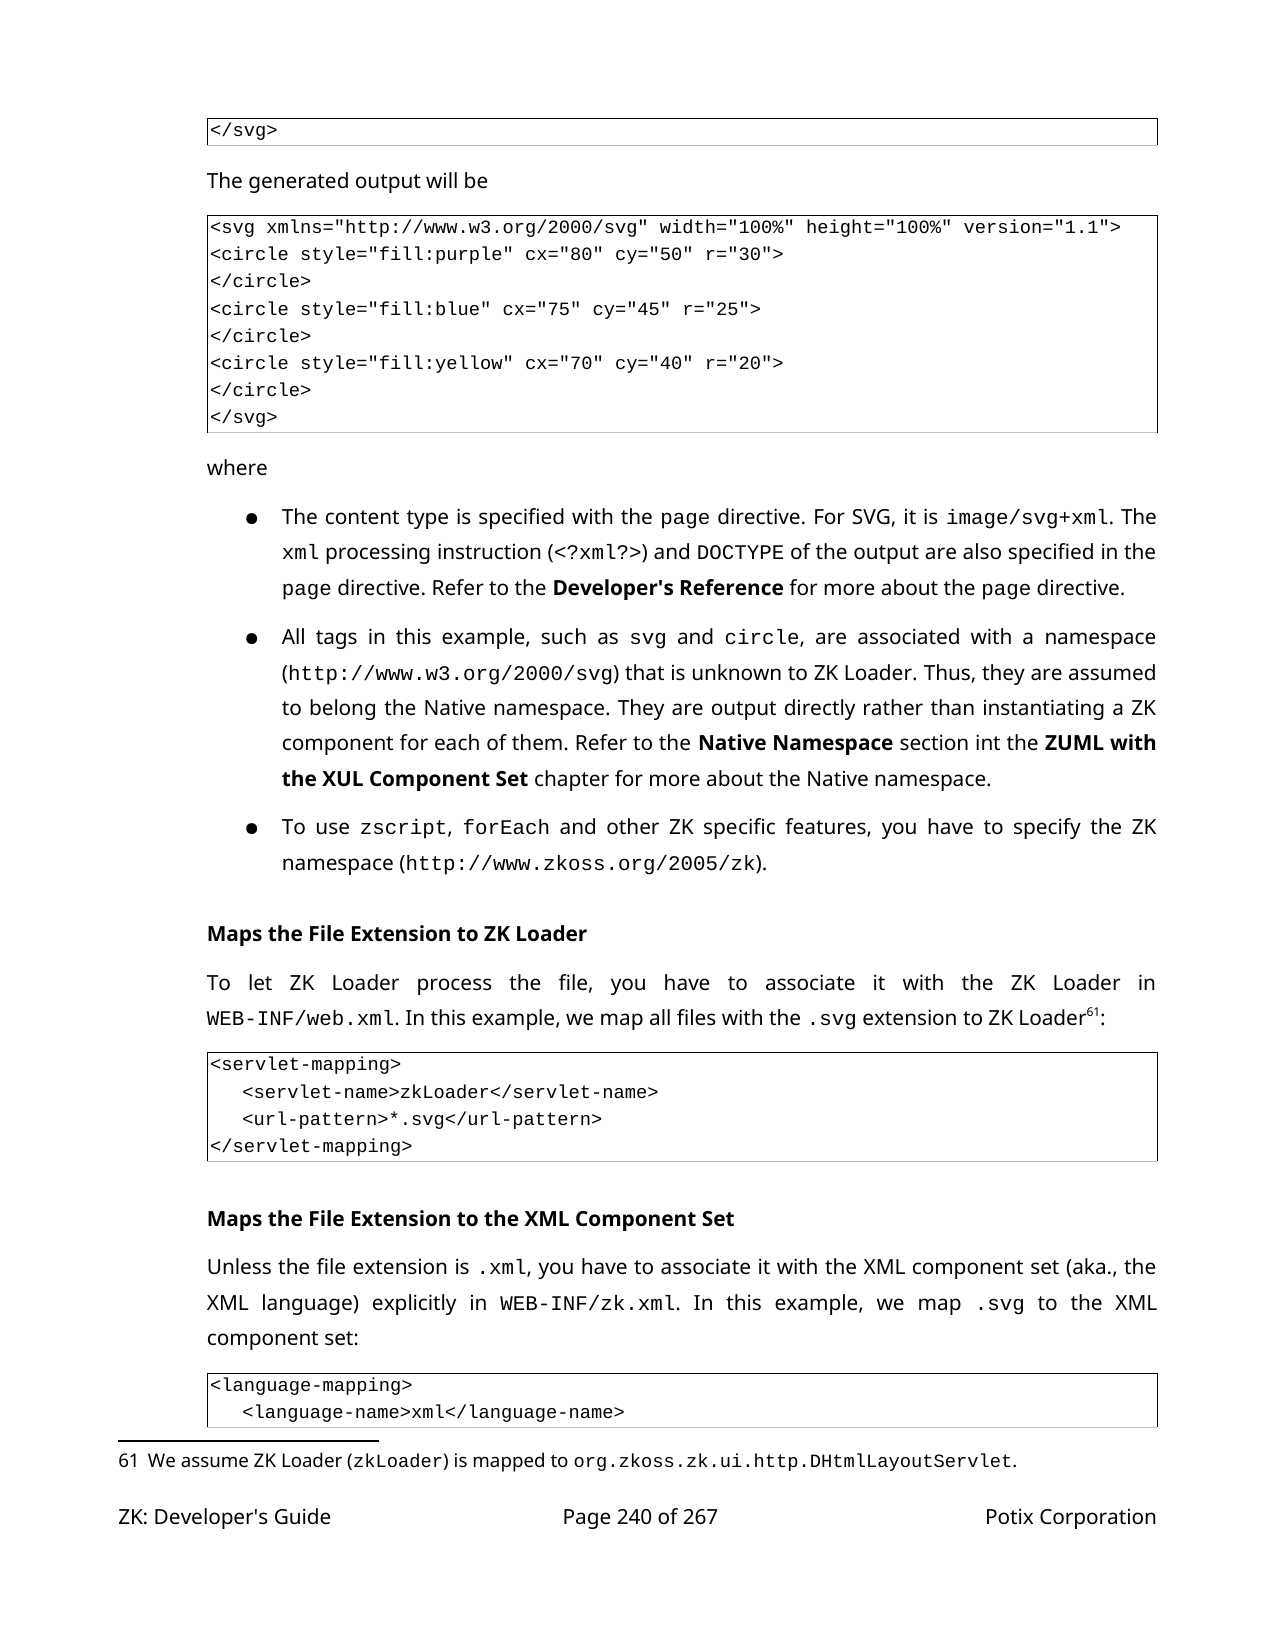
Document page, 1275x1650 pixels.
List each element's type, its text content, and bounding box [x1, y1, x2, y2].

text </circle> [208, 324, 1157, 348]
text <svg xmlns="http://www.w3.org/2000/svg" width="100%" height="100%" version="1.1"> [208, 216, 1157, 239]
text <servlet-mapping> [208, 1053, 1157, 1077]
text To let ZK Loader process the file, you have to associate it with the ZK Loader in WEB-INF/web.xml. In this example, we map all files with the .svg extension to ZK Loader: [207, 968, 1157, 1032]
subtitle Maps the File Extension to the XML Component Set [207, 1204, 1157, 1232]
text </circle> [208, 269, 1157, 293]
subtitle Maps the File Extension to ZK Loader [207, 919, 1157, 947]
text <circle style="fill:purple" cx="80" cy="50" r="30"> [208, 242, 1157, 266]
text <language-name>xml</language-name> [208, 1399, 1157, 1427]
text </svg> [208, 405, 1157, 432]
text We assume ZK Loader (zkLoader) is mapped to org.zkoss.zk.ui.http.DHtmlLayoutServlet. [118, 1447, 1157, 1473]
text <circle style="fill:yellow" cx="70" cy="40" r="20"> [208, 351, 1157, 375]
text </svg> [208, 119, 1157, 145]
text <url-pattern>*.svg</url-pattern> [208, 1107, 1157, 1131]
text </servlet-mapping> [208, 1134, 1157, 1161]
text <servlet-name>zkLoader</servlet-name> [208, 1079, 1157, 1104]
text </circle> [208, 378, 1157, 402]
text where [207, 453, 1157, 481]
list The content type is specified with the page directive. For SVG, it is image/svg+xml. The xml processing instruction (<?xml?>) and DOCTYPE of the output are also specified in the page directive. Refer to the Developer's Reference for more about the page directive. [244, 502, 1157, 602]
list To use zscript, forEach and other ZK specific features, you have to specify the ZK namespace (http://www.zkoss.org/2005/zk). [244, 812, 1157, 877]
text <language-mapping> [208, 1374, 1157, 1397]
text The generated output will be [207, 166, 1157, 194]
text <circle style="fill:blue" cx="75" cy="45" r="25"> [208, 296, 1157, 321]
text Unless the file extension is .xml, you have to associate it with the XML component set (aka., the XML language) explicitly in WEB-INF/zk.xml. In this example, we map .svg to the XML component set: [207, 1252, 1157, 1352]
list All tags in this example, such as svg and circle, are associated with a namespace (http://www.w3.org/2000/svg) that is unknown to ZK Loader. Thus, they are assumed to belong the Native namespace. They are output directly rather than instantiating a ZK component for each of them. Refer to the Native Namespace section int the ZUML with the XUL Component Set chapter for more about the Native namespace. [244, 622, 1157, 792]
